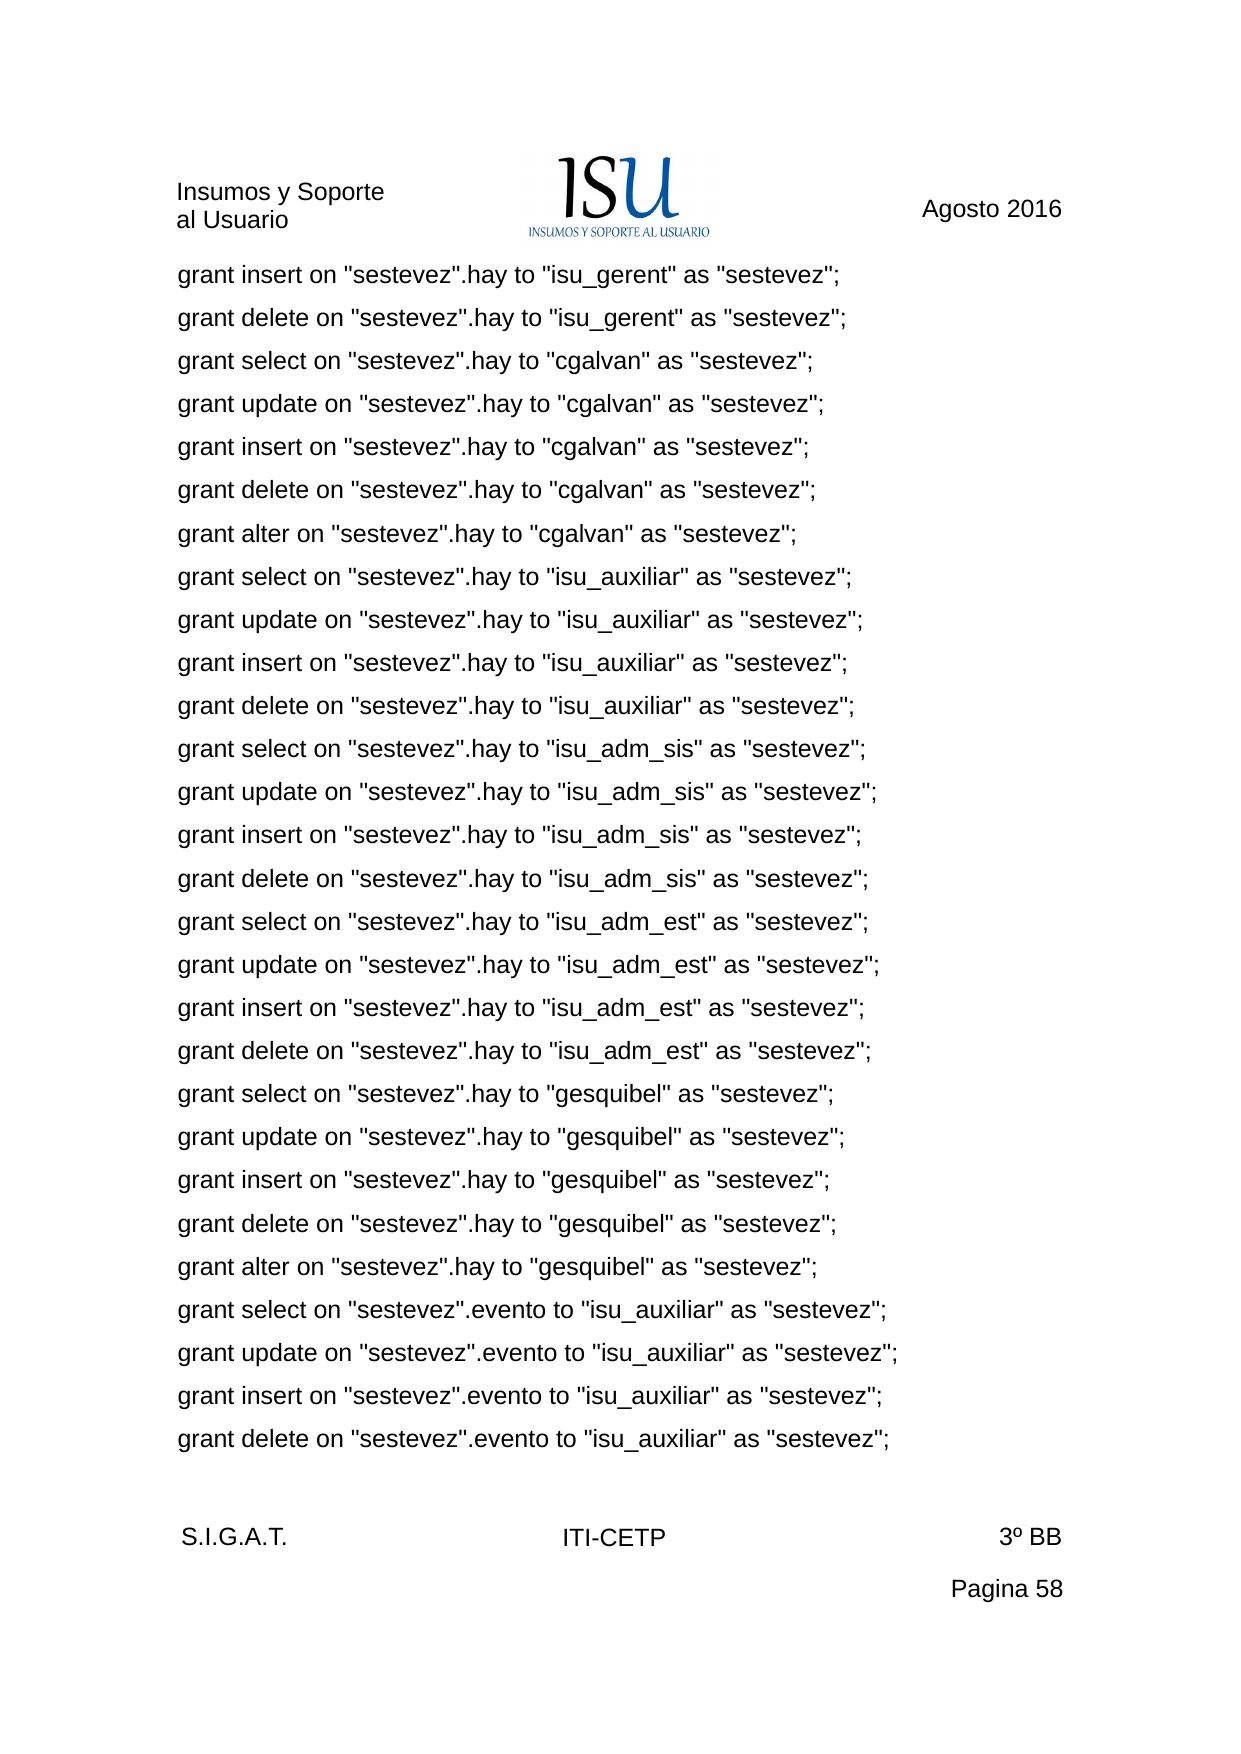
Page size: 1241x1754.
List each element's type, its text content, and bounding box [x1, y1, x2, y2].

text grant insert on "sestevez".hay to "isu_gerent" as "sestevez"; grant delete on "sestevez".hay to "isu_gerent" as "sestevez"; grant select on "sestevez".hay to "cgalvan" as "sestevez"; grant update on "sestevez".hay to "cgalvan" as "sestevez"; grant insert on "sestevez".hay to "cgalvan" as "sestevez"; grant delete on "sestevez".hay to "cgalvan" as "sestevez"; grant alter on "sestevez".hay to "cgalvan" as "sestevez"; grant select on "sestevez".hay to "isu_auxiliar" as "sestevez"; grant update on "sestevez".hay to "isu_auxiliar" as "sestevez"; grant insert on "sestevez".hay to "isu_auxiliar" as "sestevez"; grant delete on "sestevez".hay to "isu_auxiliar" as "sestevez"; grant select on "sestevez".hay to "isu_adm_sis" as "sestevez"; grant update on "sestevez".hay to "isu_adm_sis" as "sestevez"; grant insert on "sestevez".hay to "isu_adm_sis" as "sestevez"; grant delete on "sestevez".hay to "isu_adm_sis" as "sestevez"; grant select on "sestevez".hay to "isu_adm_est" as "sestevez"; grant update on "sestevez".hay to "isu_adm_est" as "sestevez"; grant insert on "sestevez".hay to "isu_adm_est" as "sestevez"; grant delete on "sestevez".hay to "isu_adm_est" as "sestevez"; grant select on "sestevez".hay to "gesquibel" as "sestevez"; grant update on "sestevez".hay to "gesquibel" as "sestevez"; grant insert on "sestevez".hay to "gesquibel" as "sestevez"; grant delete on "sestevez".hay to "gesquibel" as "sestevez"; grant alter on "sestevez".hay to "gesquibel" as "sestevez"; grant select on "sestevez".evento to "isu_auxiliar" as "sestevez"; grant update on "sestevez".evento to "isu_auxiliar" as "sestevez"; grant insert on "sestevez".evento to "isu_auxiliar" as "sestevez"; grant delete on "sestevez".evento to "isu_auxiliar" as "sestevez"; [177, 260, 1063, 1453]
picture [517, 138, 723, 252]
